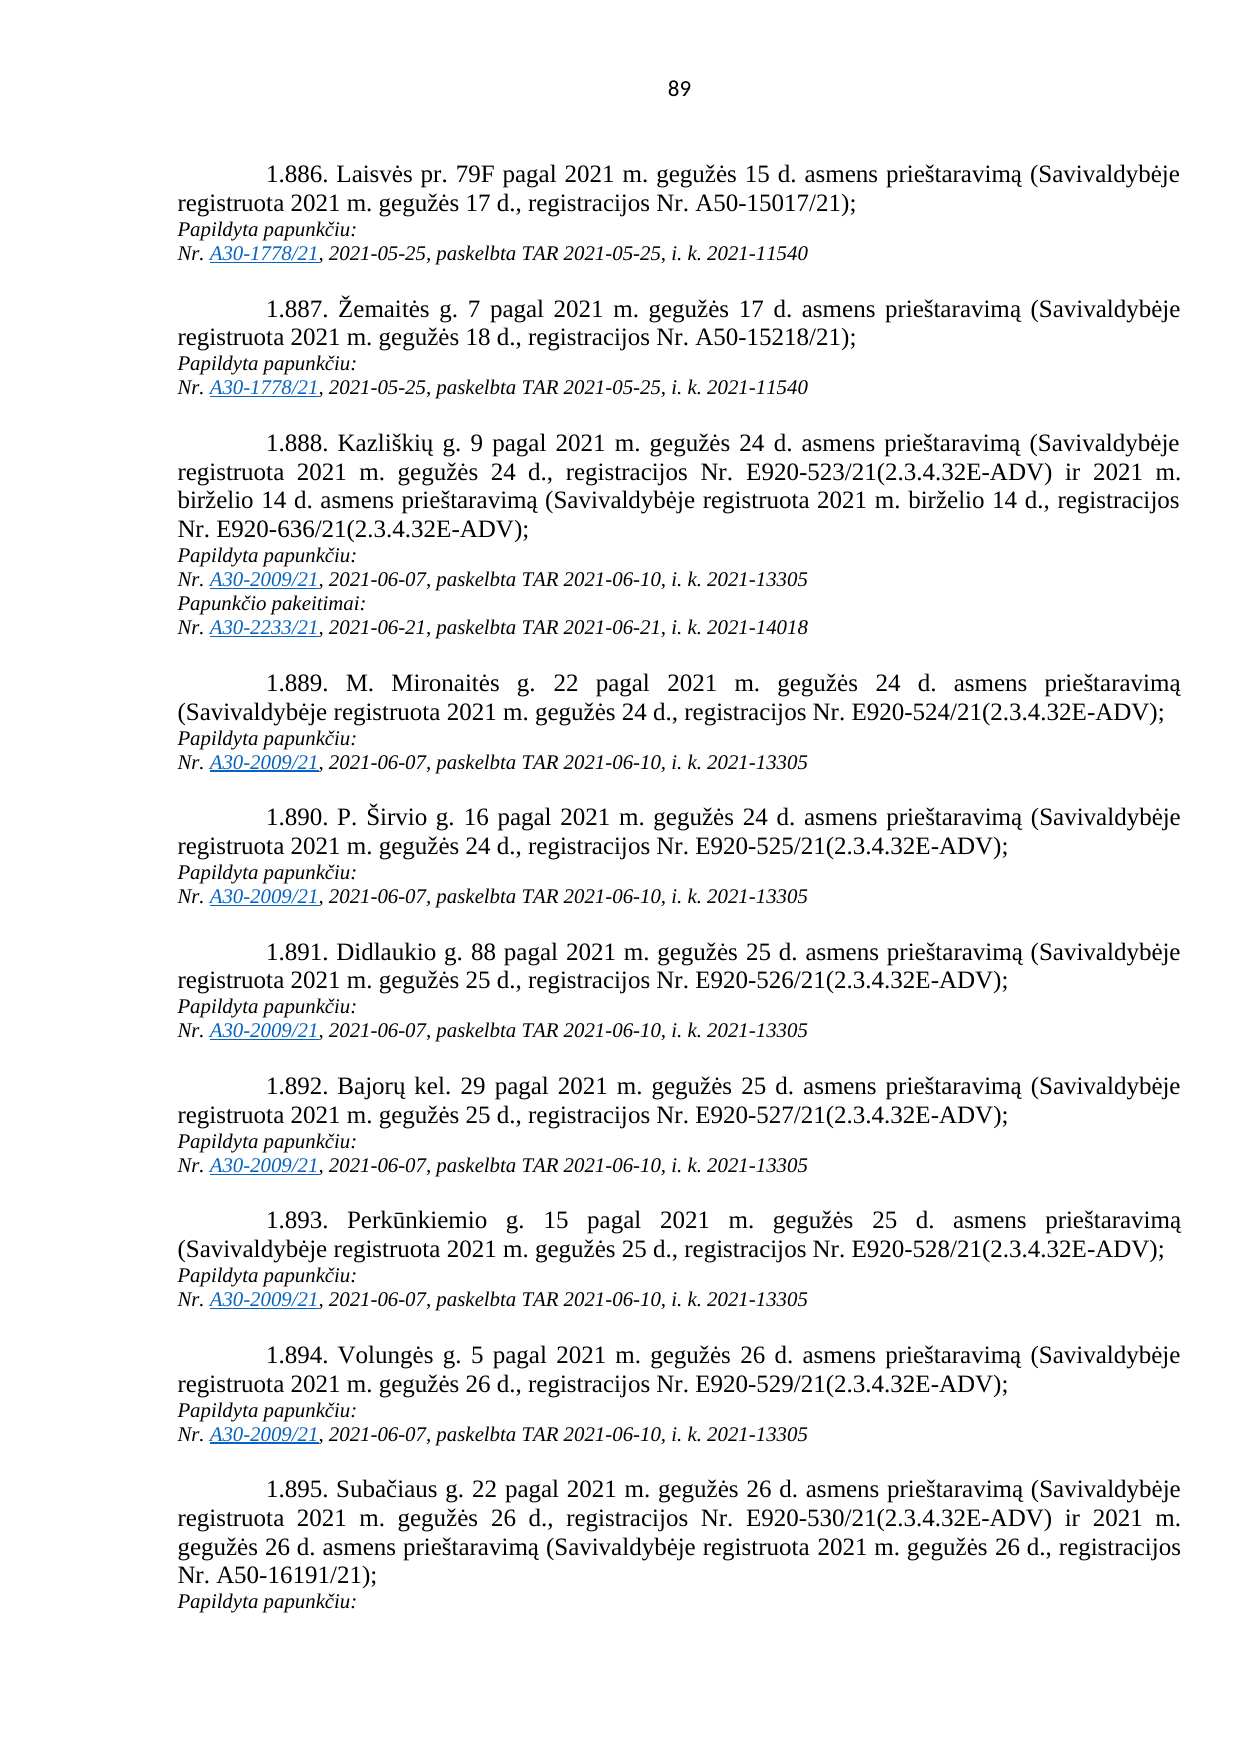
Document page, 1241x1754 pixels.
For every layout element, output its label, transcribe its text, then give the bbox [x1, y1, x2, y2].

text Papildyta papunkčiu: [177, 1263, 1181, 1287]
text Papildyta papunkčiu: [177, 351, 1181, 375]
text Papildyta papunkčiu: [177, 860, 1181, 884]
text Papildyta papunkčiu: [177, 1397, 1181, 1422]
text 1.886. Laisvės pr. 79F pagal 2021 m. gegužės 15 d. asmens prieštaravimą (Savivaldybėje registruota 2021 m. gegužės 17 d., registracijos Nr. A50-15017/21); [177, 159, 1181, 217]
text Nr. A30-2009/21, 2021-06-07, paskelbta TAR 2021-06-10, i. k. 2021-13305 [177, 884, 1181, 908]
text Nr. A30-1778/21, 2021-05-25, paskelbta TAR 2021-05-25, i. k. 2021-11540 [177, 241, 1181, 265]
text Nr. A30-2009/21, 2021-06-07, paskelbta TAR 2021-06-10, i. k. 2021-13305 [177, 1018, 1181, 1042]
text Nr. A30-2009/21, 2021-06-07, paskelbta TAR 2021-06-10, i. k. 2021-13305 [177, 750, 1181, 774]
text Nr. A30-2233/21, 2021-06-21, paskelbta TAR 2021-06-21, i. k. 2021-14018 [177, 615, 1181, 639]
text Papildyta papunkčiu: [177, 1129, 1181, 1153]
text Papildyta papunkčiu: [177, 726, 1181, 750]
text Nr. A30-1778/21, 2021-05-25, paskelbta TAR 2021-05-25, i. k. 2021-11540 [177, 375, 1181, 399]
text 1.889. M. Mironaitės g. 22 pagal 2021 m. gegužės 24 d. asmens prieštaravimą (Savivaldybėje registruota 2021 m. gegužės 24 d., registracijos Nr. E920-524/21(2.3.4.32E-ADV); [177, 668, 1181, 726]
text 1.887. Žemaitės g. 7 pagal 2021 m. gegužės 17 d. asmens prieštaravimą (Savivaldybėje registruota 2021 m. gegužės 18 d., registracijos Nr. A50-15218/21); [177, 294, 1181, 351]
text Nr. A30-2009/21, 2021-06-07, paskelbta TAR 2021-06-10, i. k. 2021-13305 [177, 1287, 1181, 1311]
text Papildyta papunkčiu: [177, 1589, 1181, 1613]
text Nr. A30-2009/21, 2021-06-07, paskelbta TAR 2021-06-10, i. k. 2021-13305 [177, 567, 1181, 591]
text 1.894. Volungės g. 5 pagal 2021 m. gegužės 26 d. asmens prieštaravimą (Savivaldybėje registruota 2021 m. gegužės 26 d., registracijos Nr. E920-529/21(2.3.4.32E-ADV); [177, 1340, 1181, 1397]
text 1.892. Bajorų kel. 29 pagal 2021 m. gegužės 25 d. asmens prieštaravimą (Savivaldybėje registruota 2021 m. gegužės 25 d., registracijos Nr. E920-527/21(2.3.4.32E-ADV); [177, 1071, 1181, 1129]
text Nr. A30-2009/21, 2021-06-07, paskelbta TAR 2021-06-10, i. k. 2021-13305 [177, 1422, 1181, 1446]
text Papildyta papunkčiu: [177, 994, 1181, 1018]
text 1.890. P. Širvio g. 16 pagal 2021 m. gegužės 24 d. asmens prieštaravimą (Savivaldybėje registruota 2021 m. gegužės 24 d., registracijos Nr. E920-525/21(2.3.4.32E-ADV); [177, 802, 1181, 860]
text 1.888. Kazliškių g. 9 pagal 2021 m. gegužės 24 d. asmens prieštaravimą (Savivaldybėje registruota 2021 m. gegužės 24 d., registracijos Nr. E920-523/21(2.3.4.32E-ADV) ir 2021 m. birželio 14 d. asmens prieštaravimą (Savivaldybėje registruota 2021 m. birželio 14 d., registracijos Nr. E920-636/21(2.3.4.32E-ADV); [177, 428, 1181, 543]
text Papunkčio pakeitimai: [177, 591, 1181, 615]
text Papildyta papunkčiu: [177, 543, 1181, 567]
text 1.891. Didlaukio g. 88 pagal 2021 m. gegužės 25 d. asmens prieštaravimą (Savivaldybėje registruota 2021 m. gegužės 25 d., registracijos Nr. E920-526/21(2.3.4.32E-ADV); [177, 937, 1181, 994]
text 1.893. Perkūnkiemio g. 15 pagal 2021 m. gegužės 25 d. asmens prieštaravimą (Savivaldybėje registruota 2021 m. gegužės 25 d., registracijos Nr. E920-528/21(2.3.4.32E-ADV); [177, 1206, 1181, 1263]
text Papildyta papunkčiu: [177, 217, 1181, 241]
text Nr. A30-2009/21, 2021-06-07, paskelbta TAR 2021-06-10, i. k. 2021-13305 [177, 1153, 1181, 1177]
text 1.895. Subačiaus g. 22 pagal 2021 m. gegužės 26 d. asmens prieštaravimą (Savivaldybėje registruota 2021 m. gegužės 26 d., registracijos Nr. E920-530/21(2.3.4.32E-ADV) ir 2021 m. gegužės 26 d. asmens prieštaravimą (Savivaldybėje registruota 2021 m. gegužės 26 d., registracijos Nr. A50-16191/21); [177, 1474, 1181, 1589]
